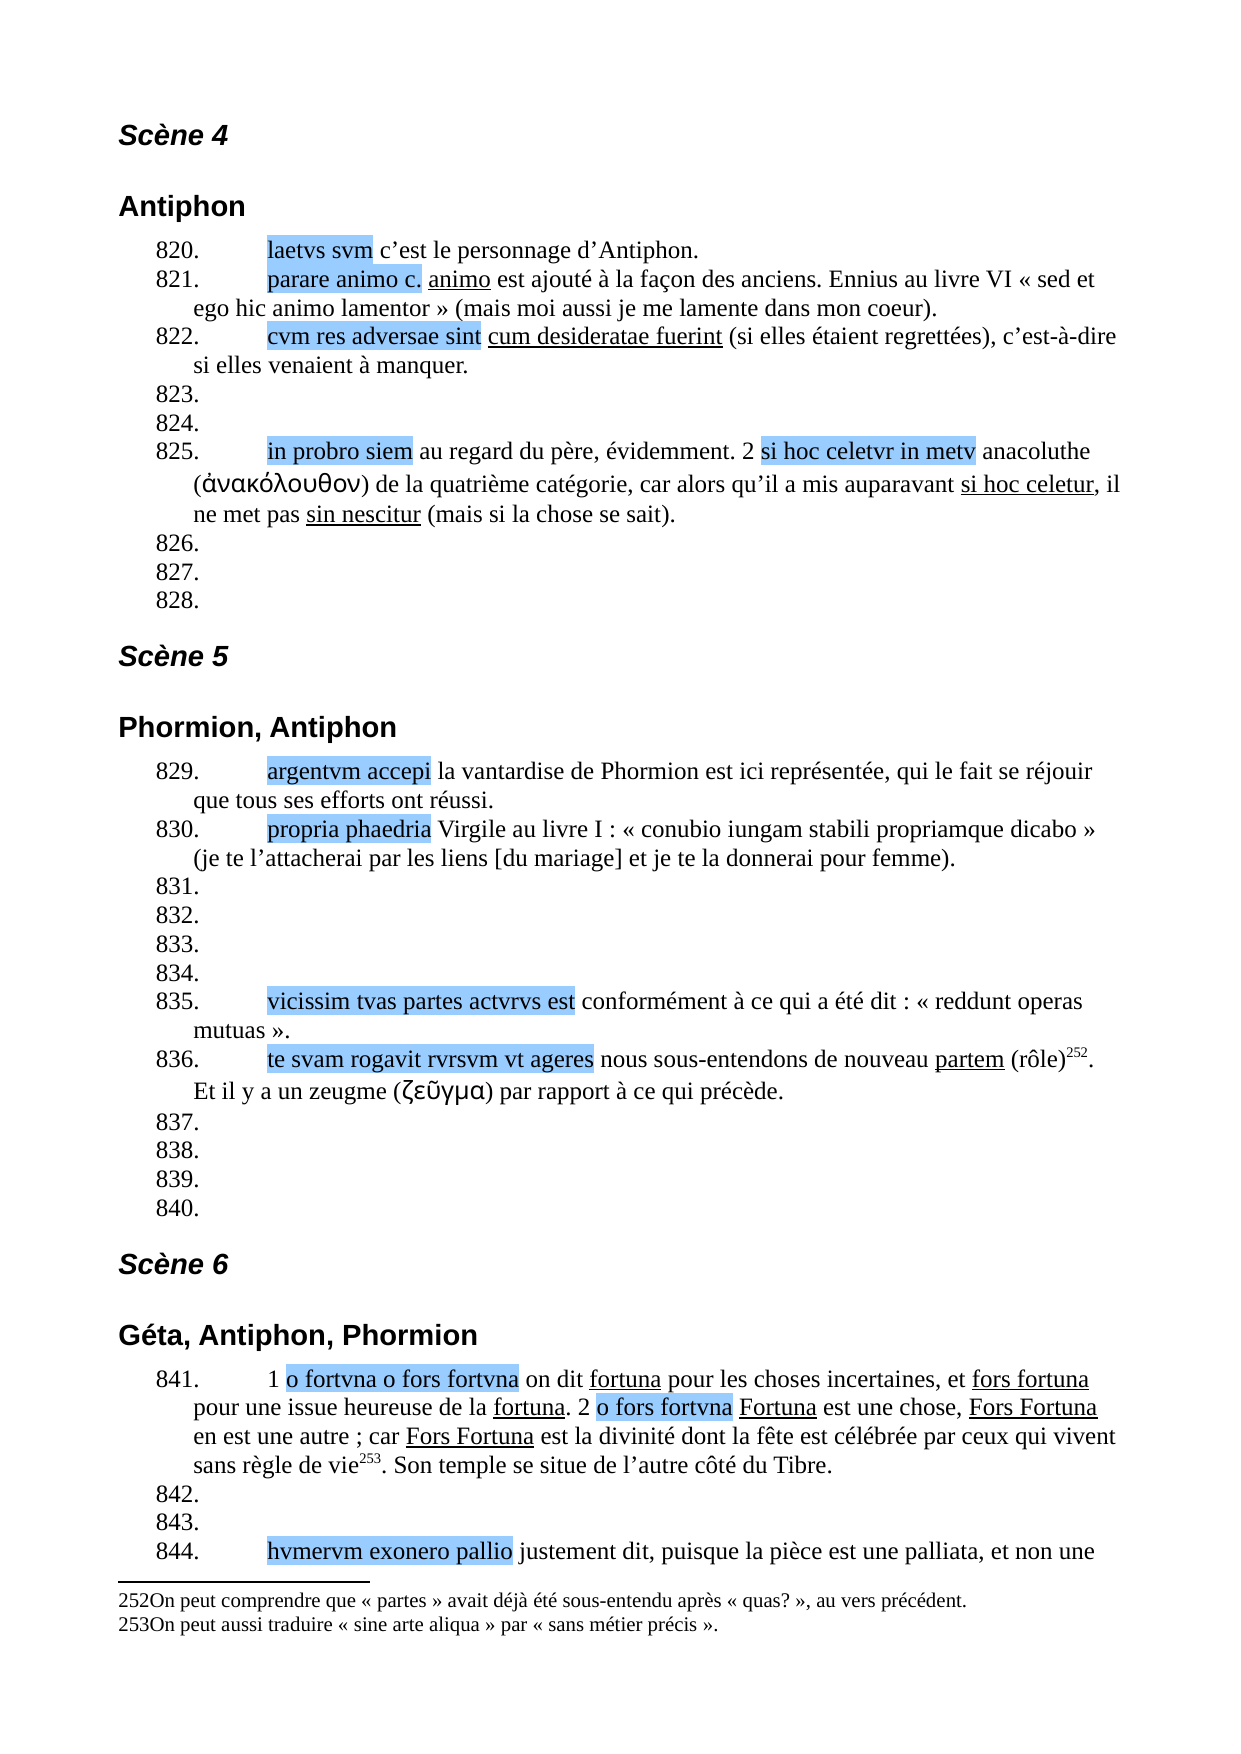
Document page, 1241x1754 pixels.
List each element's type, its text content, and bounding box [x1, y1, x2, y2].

subtitle Scène 4 [118, 118, 1122, 152]
list laetvs svm c’est le personnage d’Antiphon. [156, 235, 1122, 264]
subtitle Phormion, Antiphon [118, 710, 1122, 744]
list in probro siem au regard du père, évidemment. 2 si hoc celetvr in metv anacoluthe (ἀνακόλουθον) de la quatrième catégorie, car alors qu’il a mis auparavant si hoc celetur, il ne met pas sin nescitur (mais si la chose se sait). [156, 436, 1122, 528]
list te svam rogavit rvrsvm vt ageres nous sous-entendons de nouveau partem (rôle). Et il y a un zeugme (ζεῦγμα) par rapport à ce qui précède. [156, 1044, 1122, 1107]
subtitle Antiphon [118, 189, 1122, 223]
list argentvm accepi la vantardise de Phormion est ici représentée, qui le fait se réjouir que tous ses efforts ont réussi. [156, 756, 1122, 814]
subtitle Scène 6 [118, 1247, 1122, 1280]
list 1 o fortvna o fors fortvna on dit fortuna pour les choses incertaines, et fors fortuna pour une issue heureuse de la fortuna. 2 o fors fortvna Fortuna est une chose, Fors Fortuna en est une autre ; car Fors Fortuna est la divinité dont la fête est célébrée par ceux qui vivent sans règle de vie. Son temple se situe de l’autre côté du Tibre. [156, 1364, 1122, 1479]
list hvmervm exonero pallio justement dit, puisque la pièce est une palliata, et non une [156, 1536, 1122, 1565]
list On peut aussi traduire « sine arte aliqua » par « sans métier précis ». [118, 1612, 1122, 1636]
list propria phaedria Virgile au livre I : « conubio iungam stabili propriamque dicabo » (je te l’attacherai par les liens [du mariage] et je te la donnerai pour femme). [156, 814, 1122, 871]
subtitle Géta, Antiphon, Phormion [118, 1318, 1122, 1351]
list cvm res adversae sint cum desideratae fuerint (si elles étaient regrettées), c’est-à-dire si elles venaient à manquer. [156, 321, 1122, 379]
list vicissim tvas partes actvrvs est conformément à ce qui a été dit : « reddunt operas mutuas ». [156, 986, 1122, 1044]
subtitle Scène 5 [118, 639, 1122, 673]
list On peut comprendre que « partes » avait déjà été sous-entendu après « quas? », au vers précédent. [118, 1588, 1122, 1612]
list parare animo c. animo est ajouté à la façon des anciens. Ennius au livre VI « sed et ego hic animo lamentor » (mais moi aussi je me lamente dans mon coeur). [156, 264, 1122, 321]
